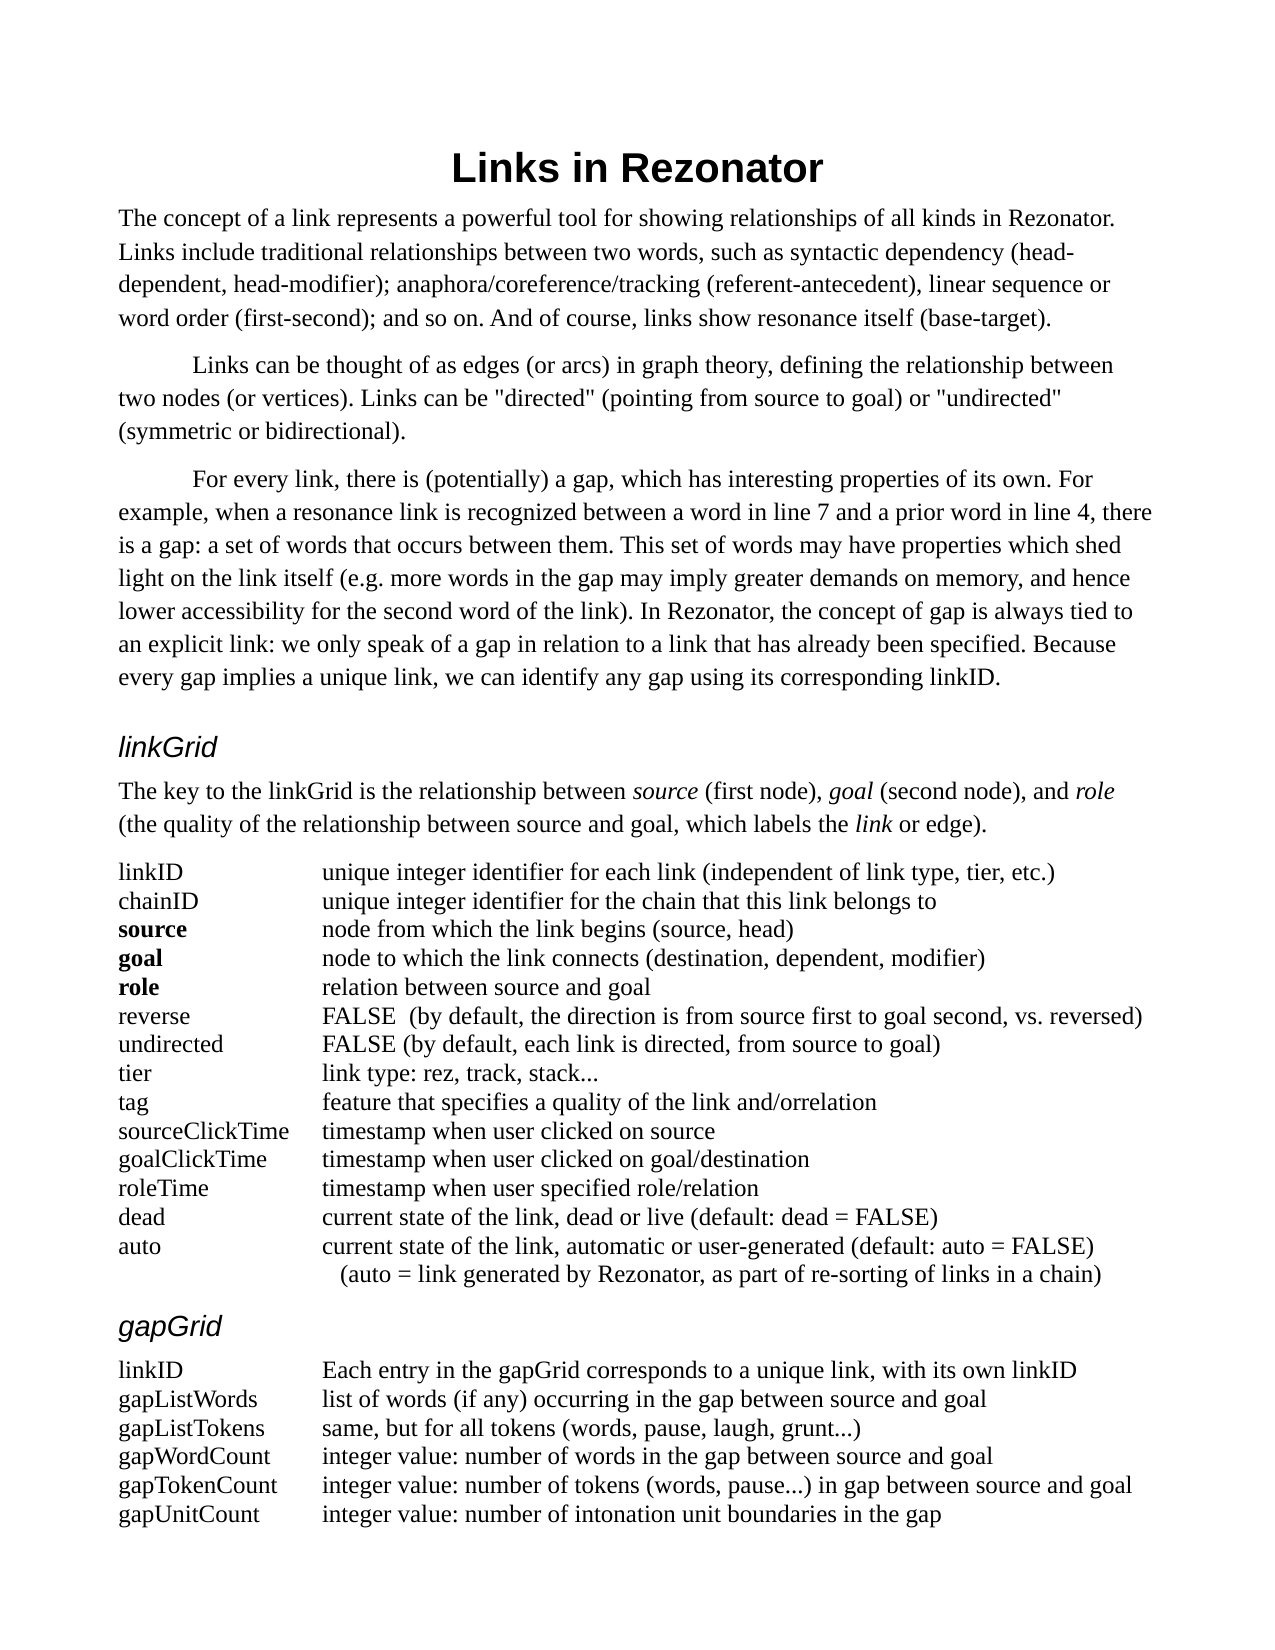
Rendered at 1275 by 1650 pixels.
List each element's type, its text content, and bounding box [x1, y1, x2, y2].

text gapListTokens same, but for all tokens (words, pause, laugh, grunt...) [118, 1413, 1157, 1441]
text goal node to which the link connects (destination, dependent, modifier) [118, 943, 1157, 972]
text linkID Each entry in the gapGrid corresponds to a unique link, with its own linkID [118, 1355, 1157, 1384]
text dead current state of the link, dead or live (default: dead = FALSE) [118, 1202, 1157, 1231]
text (auto = link generated by Rezonator, as part of re-sorting of links in a chain) [118, 1259, 1157, 1288]
text gapWordCount integer value: number of words in the gap between source and goal [118, 1441, 1157, 1470]
text The key to the linkGrid is the relationship between source (first node), goal (second node), and role (the quality of the relationship between source and goal, which labels the link or edge). [118, 776, 1157, 838]
text roleTime timestamp when user specified role/relation [118, 1173, 1157, 1202]
text auto current state of the link, automatic or user-generated (default: auto = FALSE) [118, 1231, 1157, 1259]
text source node from which the link begins (source, head) [118, 914, 1157, 943]
text linkID unique integer identifier for each link (independent of link type, tier, etc.) [118, 857, 1157, 886]
text The concept of a link represents a powerful tool for showing relationships of all kinds in Rezonator. Links include traditional relationships between two words, such as syntactic dependency (head-dependent, head-modifier); anaphora/coreference/tracking (referent-antecedent), linear sequence or word order (first-second); and so on. And of course, links show resonance itself (base-target). [118, 203, 1157, 331]
text chainID unique integer identifier for the chain that this link belongs to [118, 886, 1157, 914]
subtitle linkGrid [118, 730, 1157, 764]
text tier link type: rez, track, stack... [118, 1058, 1157, 1087]
text tag feature that specifies a quality of the link and/orrelation [118, 1087, 1157, 1116]
text role relation between source and goal [118, 972, 1157, 1001]
text gapTokenCount integer value: number of tokens (words, pause...) in gap between source and goal [118, 1470, 1157, 1499]
text sourceClickTime timestamp when user clicked on source [118, 1116, 1157, 1144]
text reverse FALSE (by default, the direction is from source first to goal second, vs. reversed) [118, 1001, 1157, 1029]
subtitle gapGrid [118, 1309, 1157, 1343]
text gapListWords list of words (if any) occurring in the gap between source and goal [118, 1384, 1157, 1413]
text undirected FALSE (by default, each link is directed, from source to goal) [118, 1029, 1157, 1058]
text For every link, there is (potentially) a gap, which has interesting properties of its own. For example, when a resonance link is recognized between a word in line 7 and a prior word in line 4, there is a gap: a set of words that occurs between them. This set of words may have properties which shed light on the link itself (e.g. more words in the gap may imply greater demands on memory, and hence lower accessibility for the second word of the link). In Rezonator, the concept of gap is always tied to an explicit link: we only speak of a gap in relation to a link that has already been specified. Because every gap implies a unique link, we can identify any gap using its corresponding linkID. [118, 464, 1157, 691]
title Links in Rezonator [118, 143, 1157, 191]
text goalClickTime timestamp when user clicked on goal/destination [118, 1144, 1157, 1173]
text gapUnitCount integer value: number of intonation unit boundaries in the gap [118, 1499, 1157, 1528]
text Links can be thought of as edges (or arcs) in graph theory, defining the relationship between two nodes (or vertices). Links can be "directed" (pointing from source to goal) or "undirected" (symmetric or bidirectional). [118, 350, 1157, 445]
